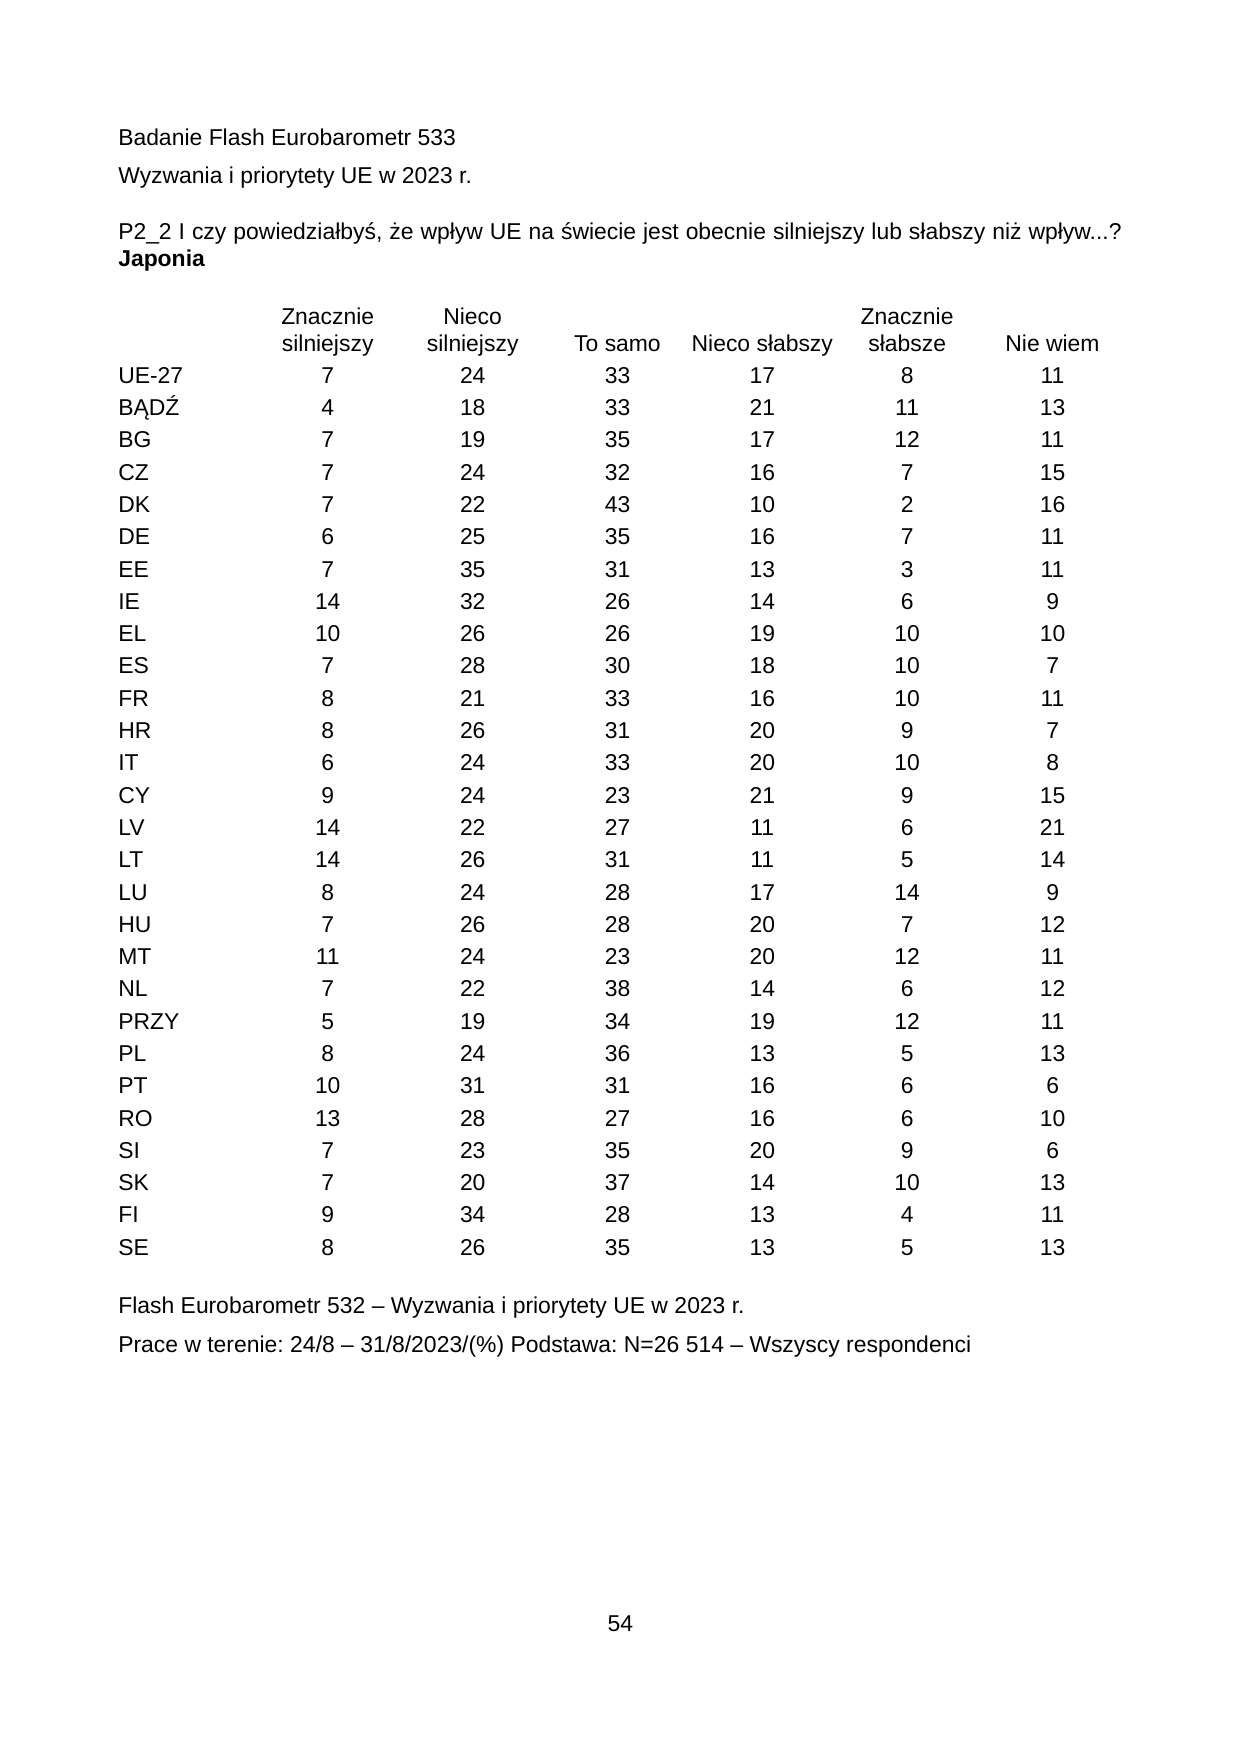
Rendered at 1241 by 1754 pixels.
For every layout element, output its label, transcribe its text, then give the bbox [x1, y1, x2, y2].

table_cell 7 [255, 646, 400, 679]
table_cell 10 [835, 1163, 979, 1195]
table_cell 9 [979, 582, 1125, 614]
table_cell 26 [545, 614, 689, 646]
table_header [118, 297, 255, 356]
table_cell 19 [690, 614, 834, 646]
table_cell 6 [255, 517, 400, 549]
table_cell 10 [255, 614, 400, 646]
table_cell 6 [835, 582, 979, 614]
table_cell 32 [400, 582, 545, 614]
table_cell 7 [255, 1163, 400, 1195]
table_cell 16 [690, 1066, 834, 1098]
table_cell 31 [545, 840, 689, 872]
table_cell 35 [400, 550, 545, 582]
table_cell NL [118, 969, 255, 1002]
table_cell 9 [835, 776, 979, 808]
table_cell 24 [400, 743, 545, 776]
table_cell 6 [979, 1066, 1125, 1098]
table_cell 13 [690, 550, 834, 582]
table_cell LT [118, 840, 255, 872]
table_cell 13 [979, 1034, 1125, 1066]
table_cell 20 [690, 937, 834, 969]
table_cell 3 [835, 550, 979, 582]
table_cell FR [118, 679, 255, 711]
table_cell 22 [400, 808, 545, 840]
table_cell PL [118, 1034, 255, 1066]
table_cell 16 [979, 485, 1125, 517]
table_cell HU [118, 905, 255, 937]
table_cell 13 [690, 1034, 834, 1066]
table_cell SE [118, 1228, 255, 1260]
table_cell 16 [690, 517, 834, 549]
table_cell 7 [255, 420, 400, 453]
table_cell 7 [255, 453, 400, 485]
table_cell 24 [400, 776, 545, 808]
table_cell 34 [400, 1195, 545, 1228]
table_cell ES [118, 646, 255, 679]
table_header To samo [545, 297, 689, 356]
table_cell 26 [400, 1228, 545, 1260]
table_cell 22 [400, 969, 545, 1002]
table_cell LV [118, 808, 255, 840]
table_cell 27 [545, 808, 689, 840]
table_cell 7 [835, 517, 979, 549]
table_cell 20 [690, 1131, 834, 1163]
table_cell 14 [690, 969, 834, 1002]
table_cell 17 [690, 873, 834, 905]
table_cell 43 [545, 485, 689, 517]
table_cell 26 [400, 840, 545, 872]
table_cell 13 [255, 1099, 400, 1131]
table_cell EE [118, 550, 255, 582]
table_cell 18 [400, 388, 545, 420]
table_cell 6 [835, 1099, 979, 1131]
table_cell 37 [545, 1163, 689, 1195]
table_cell 14 [255, 840, 400, 872]
table_cell 8 [255, 711, 400, 743]
table_cell 8 [255, 1034, 400, 1066]
table_cell DK [118, 485, 255, 517]
table_cell FI [118, 1195, 255, 1228]
table_cell 21 [690, 388, 834, 420]
text Prace w terenie: 24/8 – 31/8/2023/(%) Podstawa: N=26 514 – Wszyscy respondenci [118, 1331, 1122, 1357]
table_cell 26 [400, 614, 545, 646]
table_cell 11 [979, 1195, 1125, 1228]
table_cell SI [118, 1131, 255, 1163]
table_cell 5 [835, 840, 979, 872]
table_cell CY [118, 776, 255, 808]
table_cell 15 [979, 453, 1125, 485]
table_cell 35 [545, 517, 689, 549]
table_cell 12 [835, 1002, 979, 1034]
table_cell 17 [690, 356, 834, 388]
table_cell 21 [690, 776, 834, 808]
table_cell BĄDŹ [118, 388, 255, 420]
table_cell 12 [979, 969, 1125, 1002]
table_cell 14 [690, 582, 834, 614]
table_cell 12 [979, 905, 1125, 937]
table_cell 10 [835, 614, 979, 646]
table_cell MT [118, 937, 255, 969]
table_cell 38 [545, 969, 689, 1002]
table_cell 11 [690, 840, 834, 872]
table_cell 7 [255, 485, 400, 517]
table_cell 16 [690, 679, 834, 711]
table_cell 7 [255, 905, 400, 937]
table_cell 6 [835, 1066, 979, 1098]
table_cell 7 [255, 356, 400, 388]
table_cell 23 [400, 1131, 545, 1163]
table_cell SK [118, 1163, 255, 1195]
table_cell 21 [979, 808, 1125, 840]
table_cell 25 [400, 517, 545, 549]
table_cell 28 [400, 646, 545, 679]
table_cell 11 [979, 356, 1125, 388]
table_cell 10 [835, 679, 979, 711]
table_cell 6 [835, 969, 979, 1002]
table_cell 11 [979, 679, 1125, 711]
table_cell 28 [545, 1195, 689, 1228]
table_cell 7 [255, 969, 400, 1002]
table_cell 23 [545, 937, 689, 969]
table_cell 14 [835, 873, 979, 905]
table_cell 7 [255, 550, 400, 582]
table_cell 21 [400, 679, 545, 711]
table_cell 9 [835, 711, 979, 743]
table_cell 31 [545, 1066, 689, 1098]
table_cell 5 [255, 1002, 400, 1034]
table_cell 33 [545, 388, 689, 420]
table_cell 33 [545, 356, 689, 388]
table_cell 8 [835, 356, 979, 388]
table_cell 12 [835, 420, 979, 453]
table_cell 2 [835, 485, 979, 517]
table_cell 26 [545, 582, 689, 614]
table_cell IT [118, 743, 255, 776]
table_cell 9 [255, 776, 400, 808]
table_cell 35 [545, 420, 689, 453]
table_header Nie wiem [979, 297, 1125, 356]
table_cell 13 [979, 1163, 1125, 1195]
table_cell 19 [400, 420, 545, 453]
table_cell 7 [979, 646, 1125, 679]
table_cell 20 [690, 905, 834, 937]
table_cell 33 [545, 679, 689, 711]
table_cell RO [118, 1099, 255, 1131]
table_cell 35 [545, 1131, 689, 1163]
table_cell 23 [545, 776, 689, 808]
table_cell 8 [255, 873, 400, 905]
table_cell 7 [255, 1131, 400, 1163]
table_cell 36 [545, 1034, 689, 1066]
table_cell 24 [400, 1034, 545, 1066]
table_cell 32 [545, 453, 689, 485]
table_cell 7 [835, 905, 979, 937]
table_cell 11 [979, 937, 1125, 969]
table_cell 26 [400, 905, 545, 937]
table_cell 5 [835, 1228, 979, 1260]
table_cell 13 [690, 1195, 834, 1228]
table_cell CZ [118, 453, 255, 485]
table_cell 7 [979, 711, 1125, 743]
table_header Znacznie silniejszy [255, 297, 400, 356]
table_cell 10 [835, 743, 979, 776]
table_cell 13 [979, 388, 1125, 420]
table_cell 17 [690, 420, 834, 453]
table_cell 10 [690, 485, 834, 517]
table_cell 12 [835, 937, 979, 969]
table_cell IE [118, 582, 255, 614]
table_cell 11 [979, 1002, 1125, 1034]
table_cell 6 [835, 808, 979, 840]
table_cell 20 [690, 743, 834, 776]
table_cell PRZY [118, 1002, 255, 1034]
table_cell 24 [400, 873, 545, 905]
table_cell 11 [979, 550, 1125, 582]
table_cell 31 [545, 550, 689, 582]
table_cell 11 [690, 808, 834, 840]
table_cell 13 [690, 1228, 834, 1260]
table_cell 16 [690, 1099, 834, 1131]
table_cell 5 [835, 1034, 979, 1066]
table_cell 9 [979, 873, 1125, 905]
table_cell 15 [979, 776, 1125, 808]
table_cell EL [118, 614, 255, 646]
table_cell 11 [979, 517, 1125, 549]
table_cell 11 [835, 388, 979, 420]
table_cell 11 [979, 420, 1125, 453]
table_cell 35 [545, 1228, 689, 1260]
table_cell LU [118, 873, 255, 905]
table_cell PT [118, 1066, 255, 1098]
table_cell 8 [255, 679, 400, 711]
table_cell 28 [400, 1099, 545, 1131]
table_cell 28 [545, 905, 689, 937]
table_cell 20 [400, 1163, 545, 1195]
table_header Nieco słabszy [690, 297, 834, 356]
table_cell 24 [400, 356, 545, 388]
table_cell 20 [690, 711, 834, 743]
table_cell 24 [400, 937, 545, 969]
table_cell 22 [400, 485, 545, 517]
table_header Znacznie słabsze [835, 297, 979, 356]
table_cell 10 [835, 646, 979, 679]
table_cell 34 [545, 1002, 689, 1034]
table_cell 26 [400, 711, 545, 743]
table_cell 19 [400, 1002, 545, 1034]
table_cell 6 [255, 743, 400, 776]
text Flash Eurobarometr 532 – Wyzwania i priorytety UE w 2023 r. [118, 1292, 1122, 1319]
table_cell 19 [690, 1002, 834, 1034]
table_cell 18 [690, 646, 834, 679]
table_header Nieco silniejszy [400, 297, 545, 356]
table_cell 16 [690, 453, 834, 485]
table_cell 9 [835, 1131, 979, 1163]
table_cell 27 [545, 1099, 689, 1131]
table_cell 13 [979, 1228, 1125, 1260]
table_cell 31 [400, 1066, 545, 1098]
table_cell 8 [979, 743, 1125, 776]
table_cell 9 [255, 1195, 400, 1228]
table_cell UE-27 [118, 356, 255, 388]
table_cell 28 [545, 873, 689, 905]
table_cell 31 [545, 711, 689, 743]
table_cell 24 [400, 453, 545, 485]
table_cell 7 [835, 453, 979, 485]
text P2_2 I czy powiedziałbyś, że wpływ UE na świecie jest obecnie silniejszy lub słabszy niż wpływ...? Japonia [118, 218, 1122, 271]
table_cell 10 [255, 1066, 400, 1098]
table_cell 8 [255, 1228, 400, 1260]
table_cell 33 [545, 743, 689, 776]
table_cell 4 [835, 1195, 979, 1228]
table_cell 10 [979, 1099, 1125, 1131]
table_cell 14 [255, 582, 400, 614]
table_cell 14 [690, 1163, 834, 1195]
table_cell DE [118, 517, 255, 549]
table_cell 14 [255, 808, 400, 840]
table_cell 4 [255, 388, 400, 420]
table_cell 6 [979, 1131, 1125, 1163]
table_cell HR [118, 711, 255, 743]
table_cell 30 [545, 646, 689, 679]
table_cell 14 [979, 840, 1125, 872]
table_cell BG [118, 420, 255, 453]
table_cell 10 [979, 614, 1125, 646]
table_cell 11 [255, 937, 400, 969]
